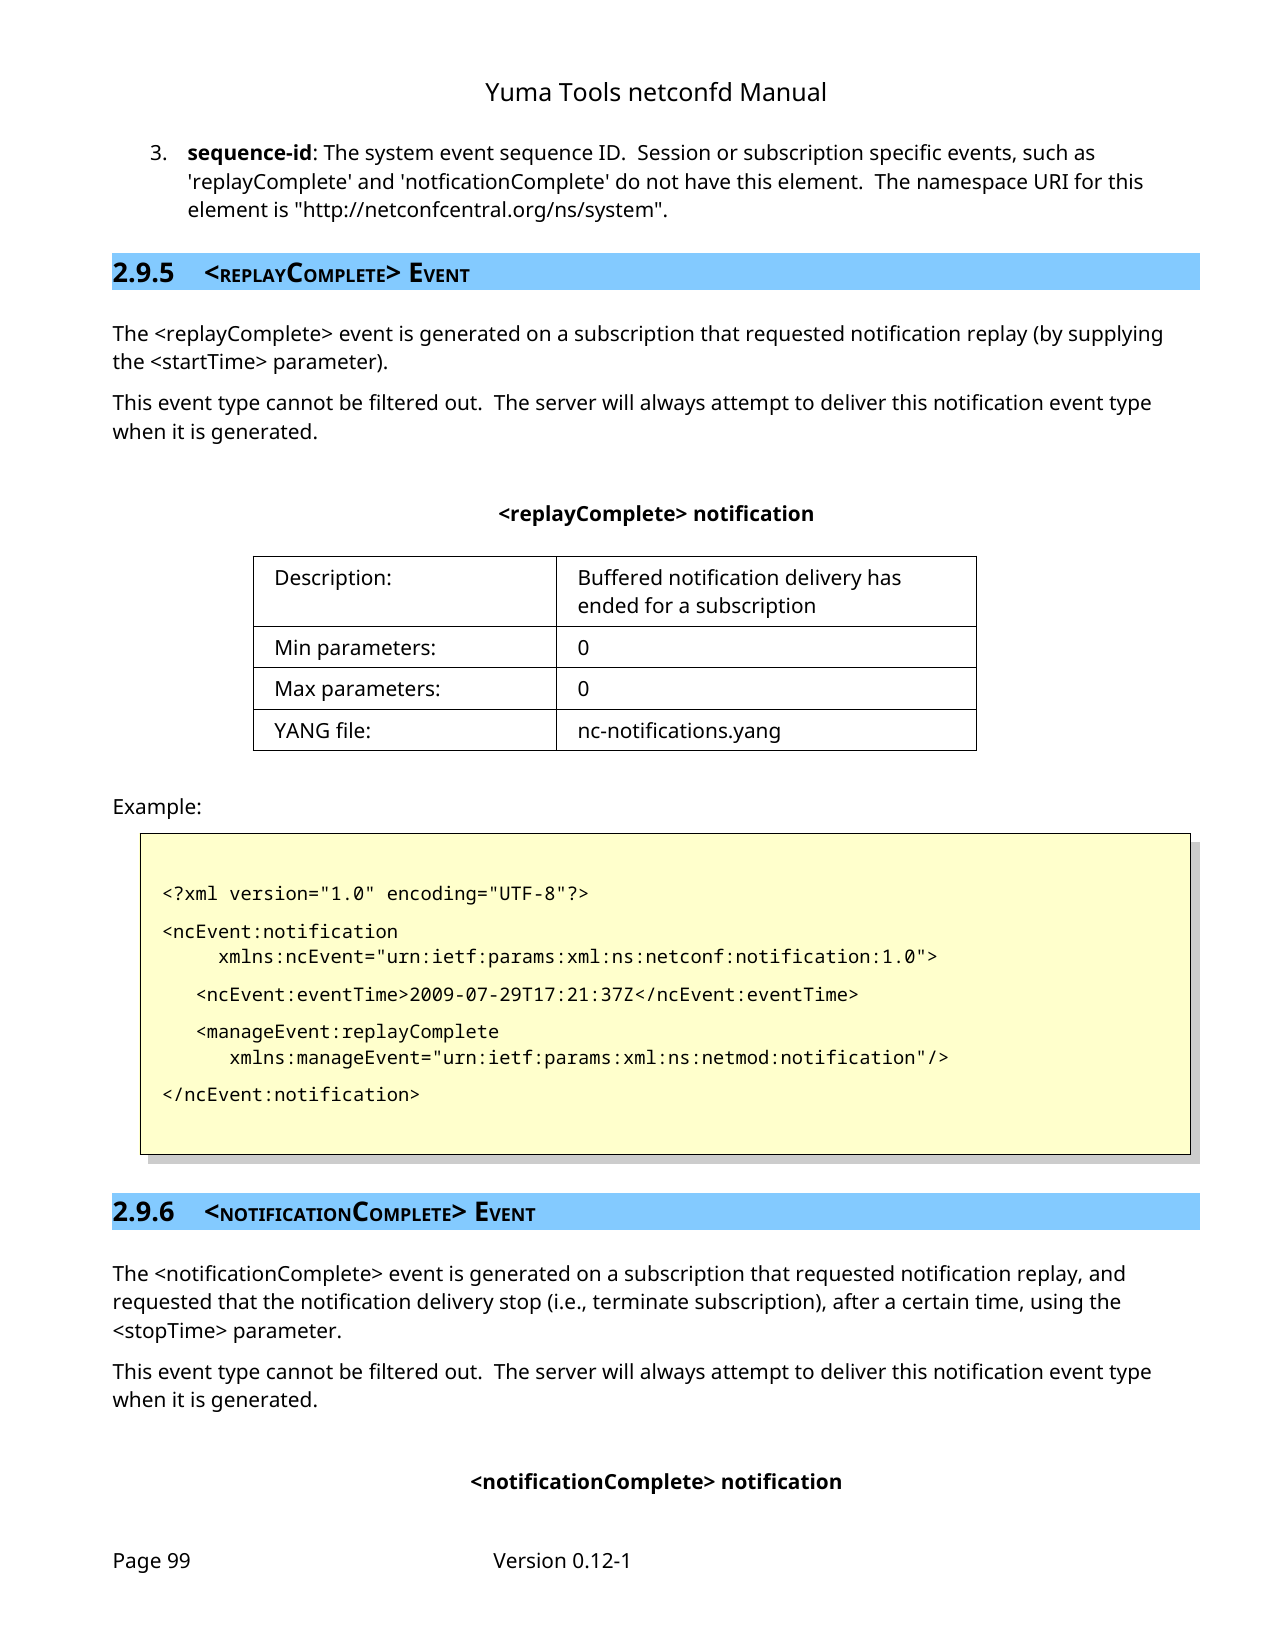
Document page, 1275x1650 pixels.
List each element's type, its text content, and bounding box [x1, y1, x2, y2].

text <ncEvent:eventTime>2009-07-29T17:21:37Z</ncEvent:eventTime> [141, 971, 1190, 1007]
text This event type cannot be filtered out. The server will always attempt to deliver this notification event type when it is generated. [112, 388, 1200, 445]
text Example: [112, 792, 1200, 821]
table_header Description: [254, 557, 556, 626]
table_cell YANG file: [254, 710, 556, 750]
text </ncEvent:notification> [141, 1072, 1190, 1107]
subtitle <replayComplete> notification [127, 499, 1185, 527]
table_header Buffered notification delivery has ended for a subscription [557, 557, 976, 626]
table_cell Min parameters: [254, 627, 556, 667]
subtitle <notificationComplete> Event [112, 1193, 1200, 1230]
text The <notificationComplete> event is generated on a subscription that requested notification replay, and requested that the notification delivery stop (i.e., terminate subscription), after a certain time, using the <stopTime> parameter. [112, 1259, 1200, 1344]
table_cell 0 [557, 668, 976, 709]
text The <replayComplete> event is generated on a subscription that requested notification replay (by supplying the <startTime> parameter). [112, 319, 1200, 376]
table_cell 0 [557, 627, 976, 667]
text <manageEvent:replayComplete xmlns:manageEvent="urn:ietf:params:xml:ns:netmod:notification"/> [141, 1009, 1190, 1070]
table_cell nc-notifications.yang [557, 710, 976, 750]
subtitle <notificationComplete> notification [127, 1467, 1185, 1496]
table_cell Max parameters: [254, 668, 556, 709]
list sequence-id: The system event sequence ID. Session or subscription specific events, such as 'replayComplete' and 'notficationComplete' do not have this element. The namespace URI for this element is "http://netconfcentral.org/ns/system". [150, 138, 1200, 224]
subtitle <replayComplete> Event [112, 253, 1200, 290]
text <?xml version="1.0" encoding="UTF-8"?> [141, 871, 1190, 906]
text <ncEvent:notification xmlns:ncEvent="urn:ietf:params:xml:ns:netconf:notification:1.0"> [141, 908, 1190, 969]
text This event type cannot be filtered out. The server will always attempt to deliver this notification event type when it is generated. [112, 1357, 1200, 1414]
